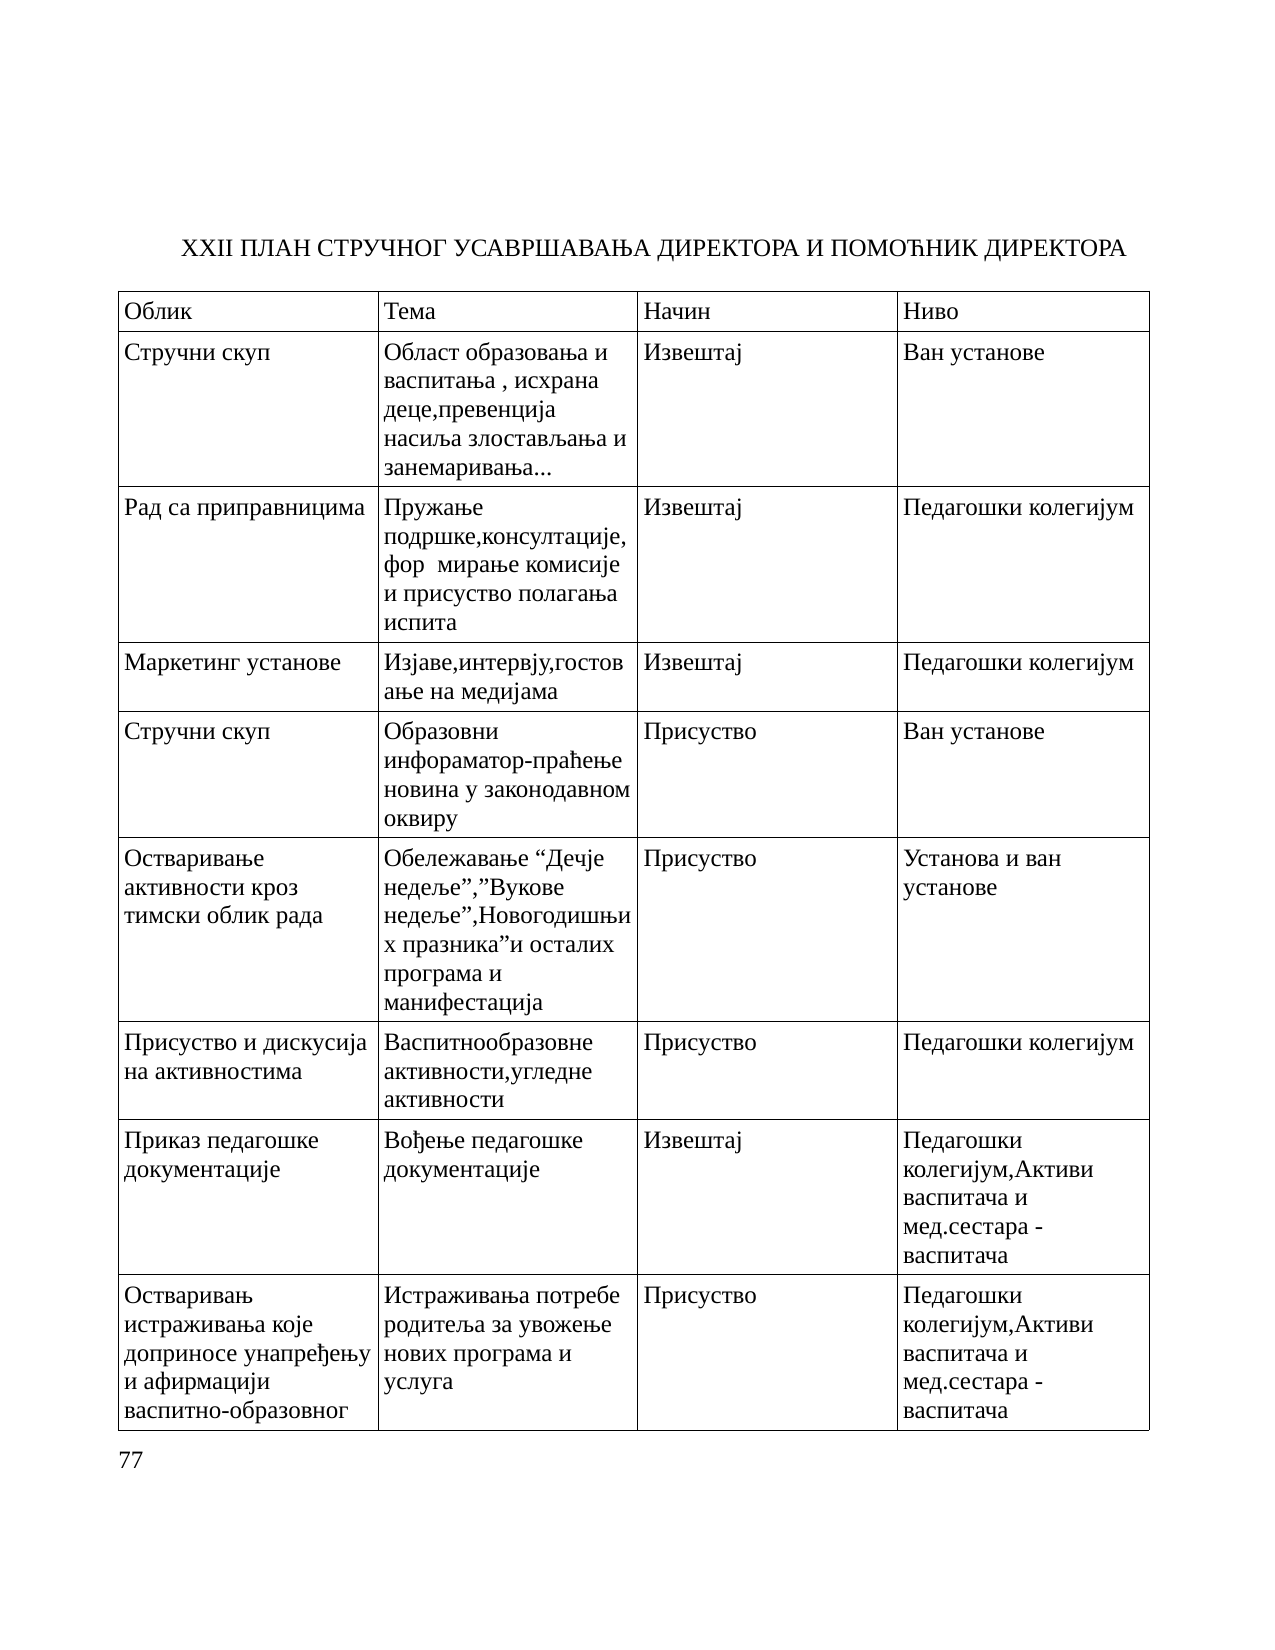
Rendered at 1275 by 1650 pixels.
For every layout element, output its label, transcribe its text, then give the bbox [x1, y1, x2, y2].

table_cell Извештај [638, 643, 897, 711]
table_cell Маркетинг установе [119, 643, 378, 711]
table_cell Педагошки колегијум [898, 643, 1149, 711]
table_cell Остваривањ истраживања које доприносе унапређењу и афирмацији васпитно-образовног [119, 1275, 378, 1430]
table_cell Извештај [638, 487, 897, 642]
table_cell Присуство [638, 712, 897, 837]
table_cell Извештај [638, 1120, 897, 1274]
table_cell Област образовања и васпитања , исхрана деце,превенција насиља злостављања и занемаривања... [379, 332, 637, 486]
table_cell Остваривање активности кроз тимски облик рада [119, 838, 378, 1021]
table_cell Стручни скуп [119, 712, 378, 837]
table_cell Присуство и дискусија на активностима [119, 1022, 378, 1119]
table_cell Педагошки колегијум [898, 487, 1149, 642]
table_cell Ван установе [898, 712, 1149, 837]
table_cell Присуство [638, 1275, 897, 1430]
table_cell Извештај [638, 332, 897, 486]
table_cell Изјаве,интервју,гостовање на медијама [379, 643, 637, 711]
table_cell Установа и ван установе [898, 838, 1149, 1021]
table_cell Обележавање “Дечје недеље”,”Вукове недеље”,Новогодишњих празника”и осталих програма и манифестација [379, 838, 637, 1021]
table_cell Присуство [638, 838, 897, 1021]
table_cell Присуство [638, 1022, 897, 1119]
table_cell Пружање подршке,консултације,фор мирање комисије и присуство полагања испита [379, 487, 637, 642]
table_header Тема [379, 292, 637, 331]
table_cell Васпитнообразовне активности,угледне активности [379, 1022, 637, 1119]
table_header Облик [119, 292, 378, 331]
table_header Начин [638, 292, 897, 331]
table_cell Педагошки колегијум,Активи васпитача и мед.сестара -васпитача [898, 1120, 1149, 1274]
table_cell Ван установе [898, 332, 1149, 486]
table_header Ниво [898, 292, 1149, 331]
table_cell Приказ педагошке документације [119, 1120, 378, 1274]
text XXII ПЛАН СТРУЧНОГ УСАВРШАВАЊА ДИРЕКТОРА И ПОМОЋНИК ДИРЕКТОРА [181, 233, 1157, 262]
table_cell Педагошки колегијум,Активи васпитача и мед.сестара -васпитача [898, 1275, 1149, 1430]
table_cell Вођење педагошке документације [379, 1120, 637, 1274]
table_cell Педагошки колегијум [898, 1022, 1149, 1119]
table_cell Образовни инфораматор-праћење новина у законодавном оквиру [379, 712, 637, 837]
table_cell Рад са приправницима [119, 487, 378, 642]
table_cell Истраживања потребе родитеља за увожење нових програма и услуга [379, 1275, 637, 1430]
table_cell Стручни скуп [119, 332, 378, 486]
